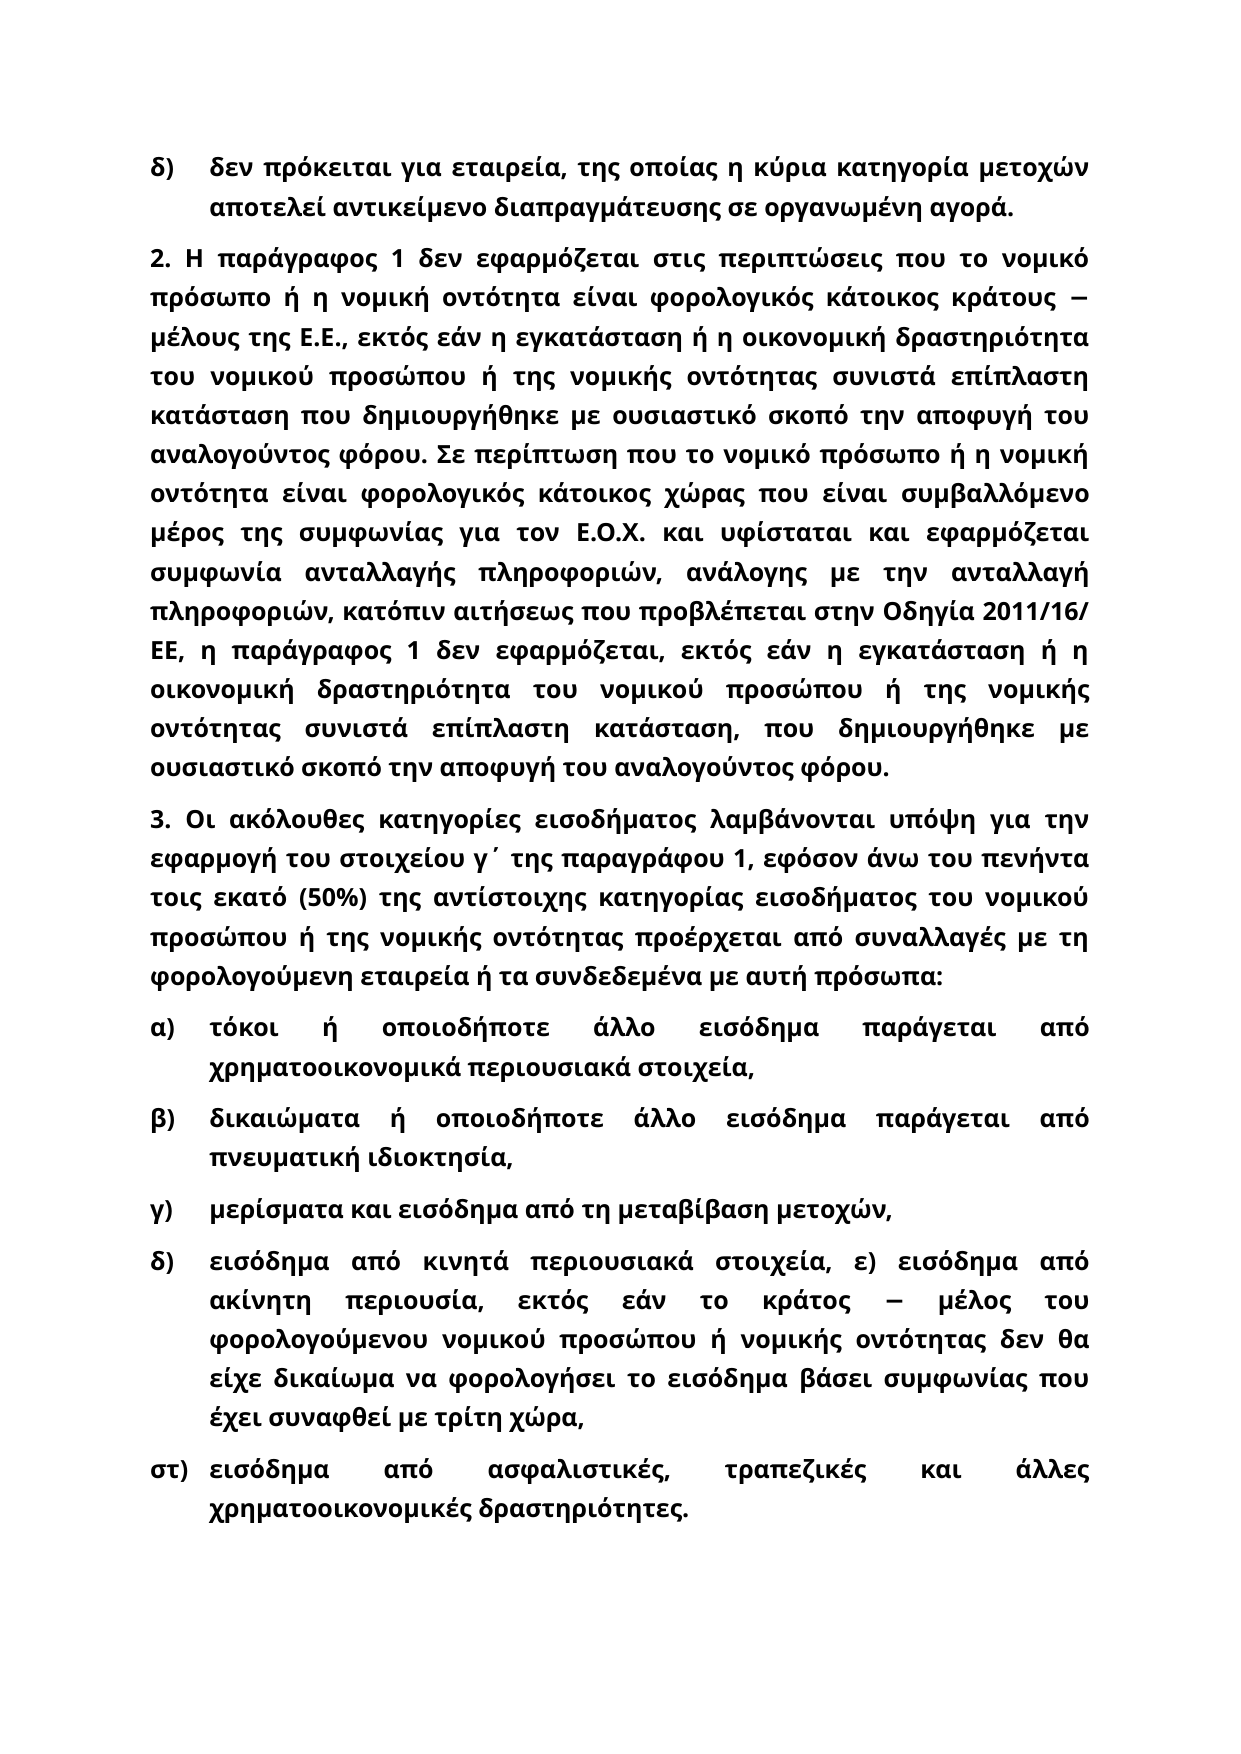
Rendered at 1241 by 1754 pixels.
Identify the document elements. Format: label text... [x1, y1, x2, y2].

list α) τόκοι ή οποιοδήποτε άλλο εισόδημα παράγεται από χρηματοοικονομικά περιουσιακά στοιχεία, [150, 1010, 1090, 1083]
list γ) μερίσματα και εισόδημα από τη μεταβίβαση μετοχών, [150, 1192, 1090, 1226]
text 3. Οι ακόλουθες κατηγορίες εισοδήματος λαμβάνονται υπόψη για την εφαρμογή του στοιχείου γ΄ της παραγράφου 1, εφόσον άνω του πενήντα τοις εκατό (50%) της αντίστοιχης κατηγορίας εισοδήματος του νομικού προσώπου ή της νομικής οντότητας προέρχεται από συναλλαγές με τη φορολογούμενη εταιρεία ή τα συνδεδεμένα με αυτή πρόσωπα: [150, 802, 1090, 992]
list στ) εισόδημα από ασφαλιστικές, τραπεζικές και άλλες χρηματοοικονομικές δραστηριότητες. [150, 1452, 1090, 1525]
list δ) δεν πρόκειται για εταιρεία, της οποίας η κύρια κατηγορία μετοχών αποτελεί αντικείμενο διαπραγμάτευσης σε οργανωμένη αγορά. [150, 150, 1090, 223]
list δ) εισόδημα από κινητά περιουσιακά στοιχεία, ε) εισόδημα από ακίνητη περιουσία, εκτός εάν το κράτος − μέλος του φορολογούμενου νομικού προσώπου ή νομικής οντότητας δεν θα είχε δικαίωμα να φορολογήσει το εισόδημα βάσει συμφωνίας που έχει συναφθεί με τρίτη χώρα, [150, 1243, 1090, 1434]
list β) δικαιώματα ή οποιοδήποτε άλλο εισόδημα παράγεται από πνευματική ιδιοκτησία, [150, 1101, 1090, 1174]
text 2. Η παράγραφος 1 δεν εφαρμόζεται στις περιπτώσεις που το νομικό πρόσωπο ή η νομική οντότητα είναι φορολογικός κάτοικος κράτους − μέλους της Ε.Ε., εκτός εάν η εγκατάσταση ή η οικονομική δραστηριότητα του νομικού προσώπου ή της νομικής οντότητας συνιστά επίπλαστη κατάσταση που δημιουργήθηκε με ουσιαστικό σκοπό την αποφυγή του αναλογούντος φόρου. Σε περίπτωση που το νομικό πρόσωπο ή η νομική οντότητα είναι φορολογικός κάτοικος χώρας που είναι συμβαλλόμενο μέρος της συμφωνίας για τον Ε.Ο.Χ. και υφίσταται και εφαρμόζεται συμφωνία ανταλλαγής πληροφοριών, ανάλογης με την ανταλλαγή πληροφοριών, κατόπιν αιτήσεως που προβλέπεται στην Οδηγία 2011/16/ ΕΕ, η παράγραφος 1 δεν εφαρμόζεται, εκτός εάν η εγκατάσταση ή η οικονομική δραστηριότητα του νομικού προσώπου ή της νομικής οντότητας συνιστά επίπλαστη κατάσταση, που δημιουργήθηκε με ουσιαστικό σκοπό την αποφυγή του αναλογούντος φόρου. [150, 241, 1090, 784]
